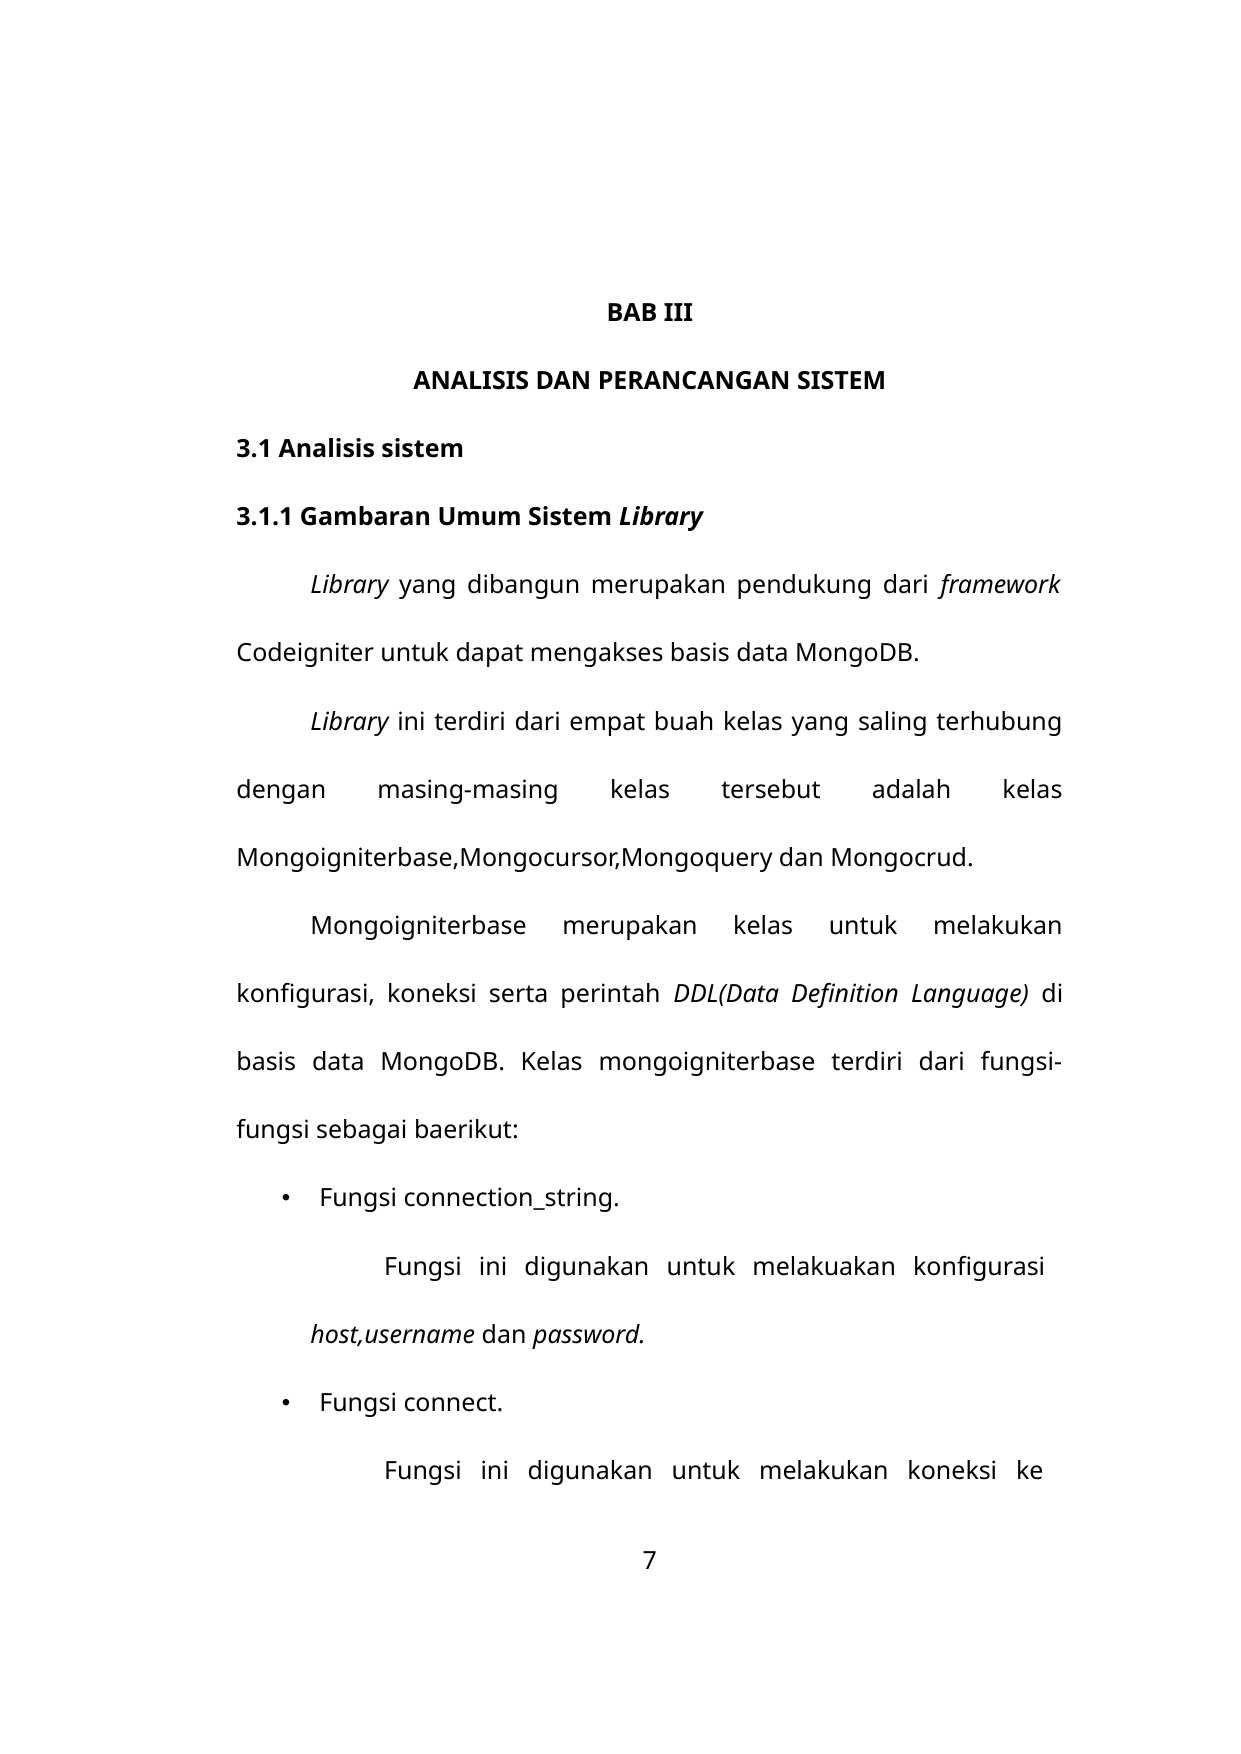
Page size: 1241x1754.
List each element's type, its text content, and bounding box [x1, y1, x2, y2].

text 3.1 Analisis sistem [236, 431, 1063, 465]
text Library ini terdiri dari empat buah kelas yang saling terhubung dengan masing-masing kelas tersebut adalah kelas Mongoigniterbase,Mongocursor,Mongoquery dan Mongocrud. [236, 703, 1063, 873]
text 3.1.1 Gambaran Umum Sistem Library [236, 499, 1063, 533]
list Fungsi connection_string. [282, 1180, 1063, 1214]
text BAB III [236, 294, 1063, 328]
text Fungsi ini digunakan untuk melakuakan konfigurasi host,username dan password. [236, 1248, 1063, 1350]
text Library yang dibangun merupakan pendukung dari framework Codeigniter untuk dapat mengakses basis data MongoDB. [236, 567, 1063, 669]
text ANALISIS DAN PERANCANGAN SISTEM [236, 363, 1063, 397]
list Fungsi connect. [282, 1384, 1063, 1418]
text Fungsi ini digunakan untuk melakukan koneksi ke [236, 1453, 1063, 1487]
text Mongoigniterbase merupakan kelas untuk melakukan konfigurasi, koneksi serta perintah DDL(Data Definition Language) di basis data MongoDB. Kelas mongoigniterbase terdiri dari fungsi-fungsi sebagai baerikut: [236, 908, 1063, 1146]
